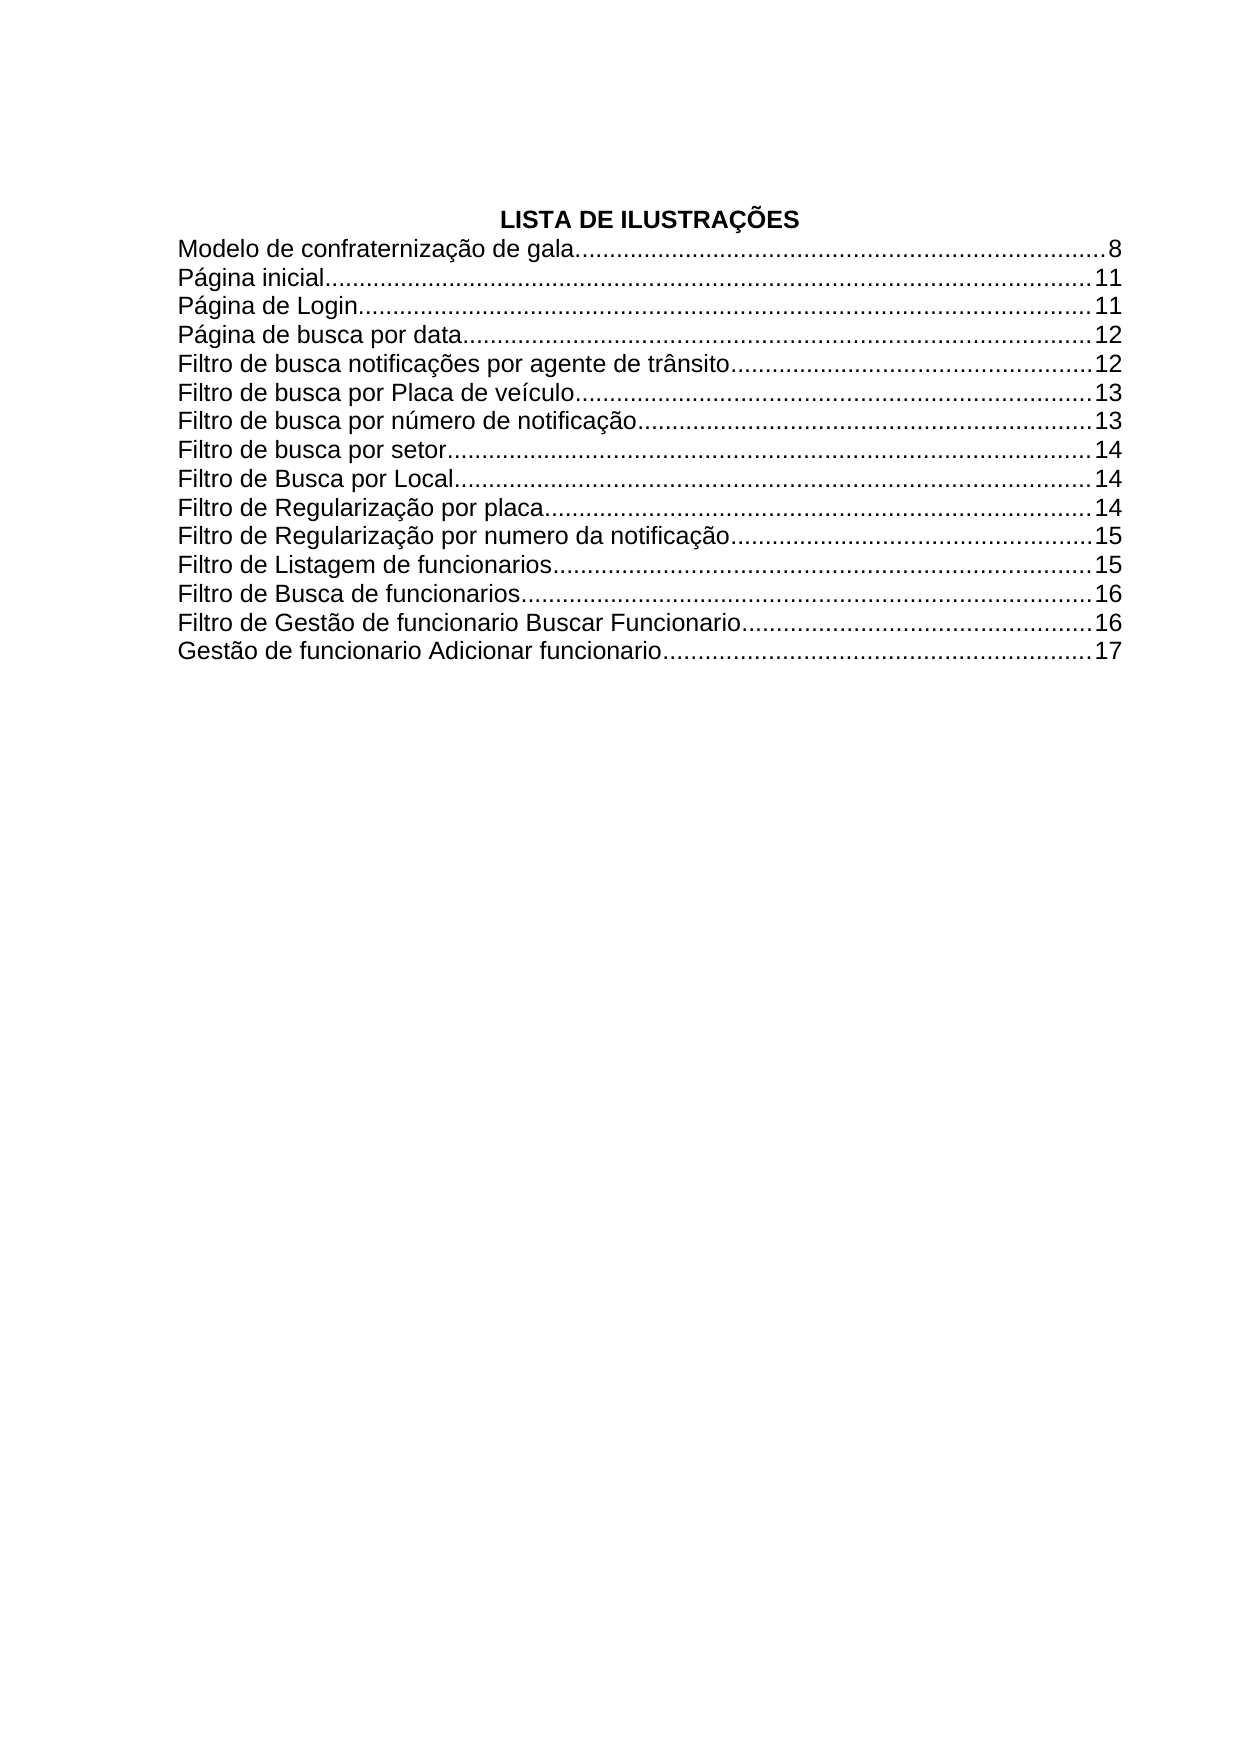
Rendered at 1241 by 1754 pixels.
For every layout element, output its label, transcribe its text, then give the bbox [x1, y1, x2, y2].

subtitle LISTA DE ILUSTRAÇÕES [177, 205, 1122, 234]
text Modelo de confraternização de gala. 8 [177, 234, 1122, 263]
text Filtro de busca notificações por agente de trânsito 12 [177, 349, 1122, 378]
text Página de busca por data 12 [177, 320, 1122, 349]
text Filtro de Gestão de funcionario Buscar Funcionario 16 [177, 608, 1122, 636]
text Filtro de Listagem de funcionarios 15 [177, 550, 1122, 579]
text Filtro de Busca de funcionarios 16 [177, 579, 1122, 608]
text Filtro de busca por Placa de veículo 13 [177, 378, 1122, 406]
text Gestão de funcionario Adicionar funcionario 17 [177, 636, 1122, 665]
text Página inicial 11 [177, 263, 1122, 291]
text Filtro de busca por setor 14 [177, 435, 1122, 464]
text Filtro de Busca por Local 14 [177, 464, 1122, 493]
text Filtro de Regularização por numero da notificação 15 [177, 521, 1122, 550]
text Filtro de busca por número de notificação 13 [177, 406, 1122, 435]
text Filtro de Regularização por placa 14 [177, 493, 1122, 521]
text Página de Login 11 [177, 291, 1122, 320]
